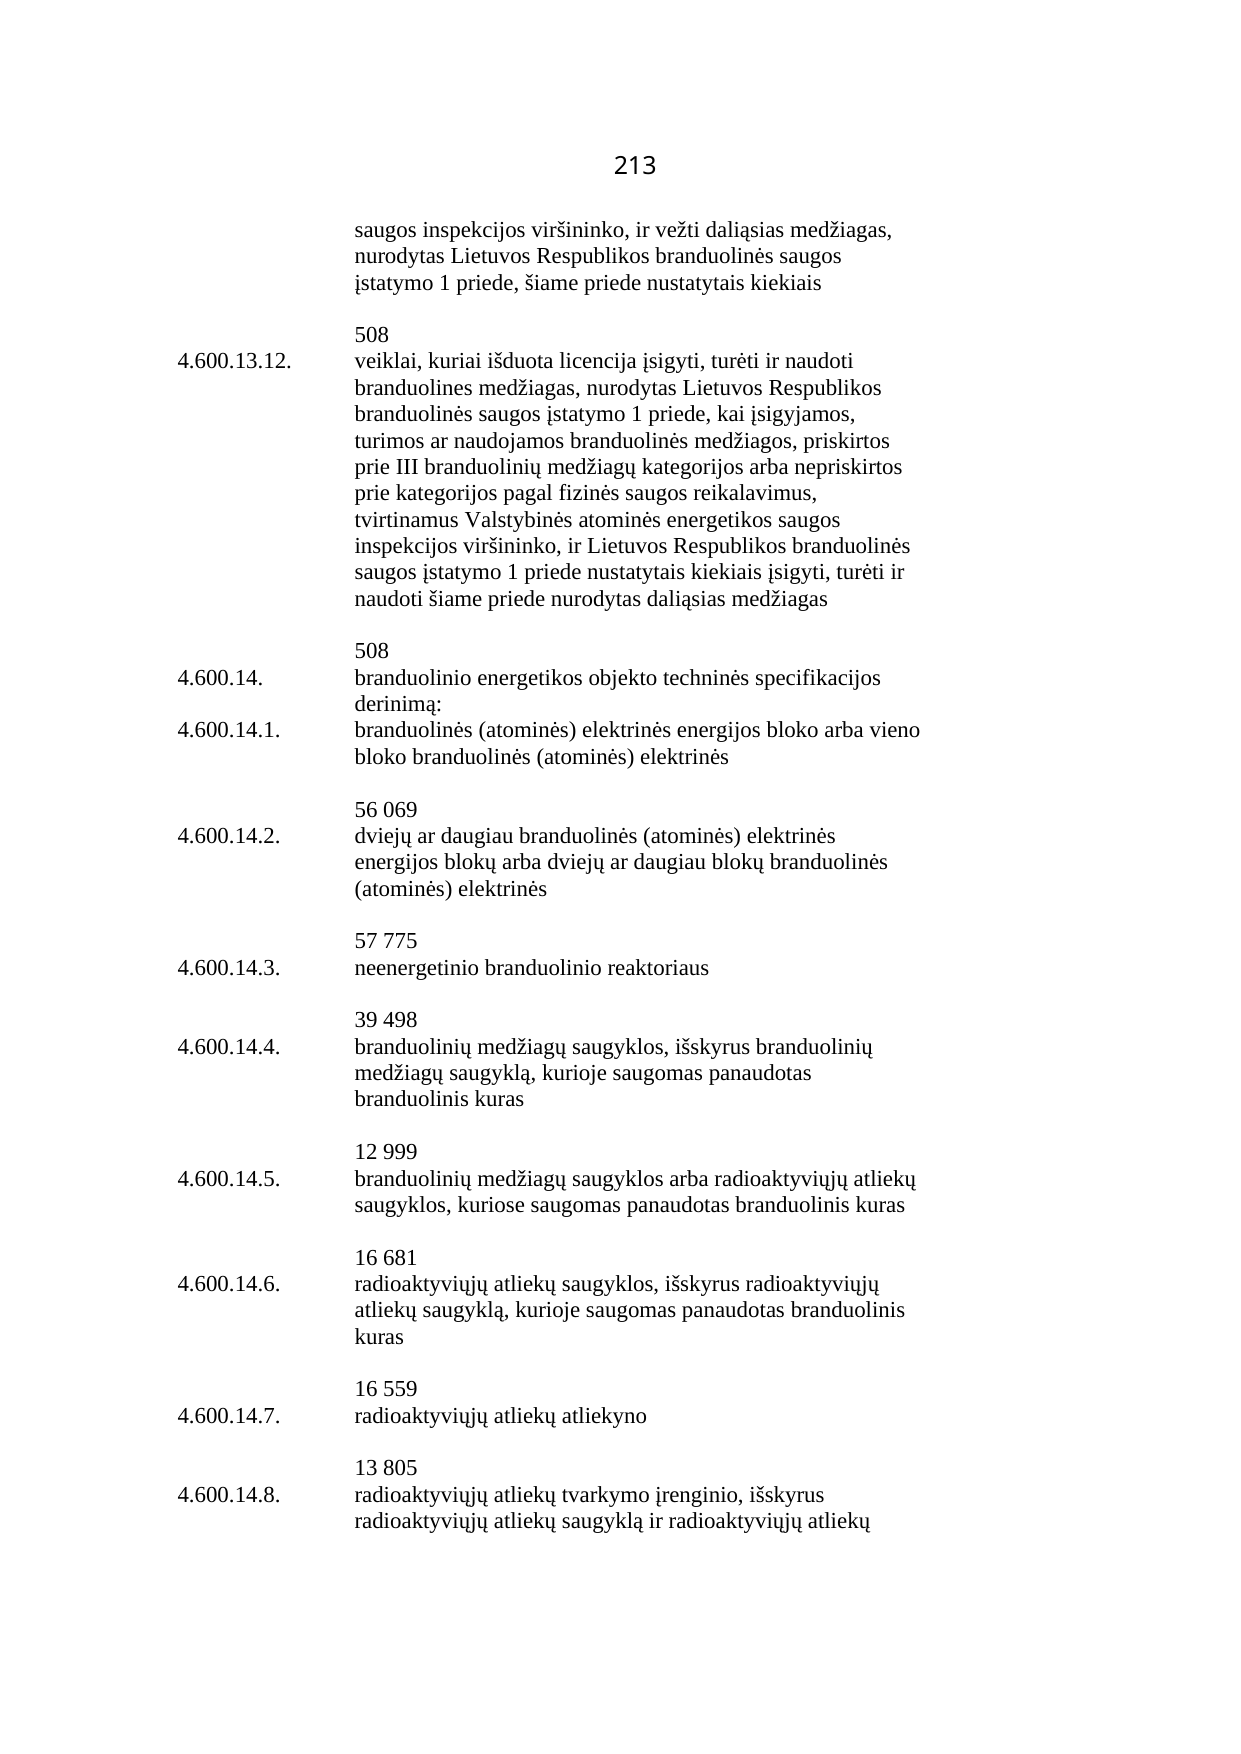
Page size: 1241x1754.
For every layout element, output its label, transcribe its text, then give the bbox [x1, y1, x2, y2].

text derinimą: [354, 690, 945, 717]
text nurodytas Lietuvos Respublikos branduolinės saugos [354, 242, 945, 268]
text medžiagų saugyklą, kurioje saugomas panaudotas [354, 1059, 945, 1086]
text saugos inspekcijos viršininko, ir vežti daliąsias medžiagas, [354, 216, 945, 242]
text branduolinis kuras 12 999 [354, 1086, 945, 1164]
text 4.600.14.8. radioaktyviųjų atliekų tvarkymo įrenginio, išskyrus [177, 1481, 945, 1507]
text bloko branduolinės (atominės) elektrinės 56 069 [354, 743, 945, 822]
text radioaktyviųjų atliekų saugyklą ir radioaktyviųjų atliekų [354, 1507, 945, 1533]
text 4.600.14.6. radioaktyviųjų atliekų saugyklos, išskyrus radioaktyviųjų [177, 1270, 945, 1296]
text 4.600.14.4. branduolinių medžiagų saugyklos, išskyrus branduolinių [177, 1033, 945, 1059]
text 4.600.14.1. branduolinės (atominės) elektrinės energijos bloko arba vieno [177, 717, 945, 743]
text turimos ar naudojamos branduolinės medžiagos, priskirtos [354, 427, 945, 453]
text 4.600.14.7. radioaktyviųjų atliekų atliekyno 13 805 [177, 1402, 945, 1481]
text įstatymo 1 priede, šiame priede nustatytais kiekiais 508 [354, 268, 945, 348]
text saugyklos, kuriose saugomas panaudotas branduolinis kuras 16 681 [354, 1191, 945, 1270]
text prie III branduolinių medžiagų kategorijos arba nepriskirtos [354, 453, 945, 479]
text branduolinės saugos įstatymo 1 priede, kai įsigyjamos, [354, 400, 945, 427]
text tvirtinamus Valstybinės atominės energetikos saugos [354, 506, 945, 532]
text 4.600.14.3. neenergetinio branduolinio reaktoriaus 39 498 [177, 954, 945, 1033]
text atliekų saugyklą, kurioje saugomas panaudotas branduolinis [354, 1296, 945, 1323]
text kuras 16 559 [354, 1323, 945, 1402]
text energijos blokų arba dviejų ar daugiau blokų branduolinės [354, 848, 945, 875]
text 4.600.14. branduolinio energetikos objekto techninės specifikacijos [177, 664, 945, 690]
text 4.600.14.5. branduolinių medžiagų saugyklos arba radioaktyviųjų atliekų [177, 1164, 945, 1191]
text naudoti šiame priede nurodytas daliąsias medžiagas 508 [354, 585, 945, 664]
text branduolines medžiagas, nurodytas Lietuvos Respublikos [354, 374, 945, 400]
text (atominės) elektrinės 57 775 [354, 875, 945, 954]
text prie kategorijos pagal fizinės saugos reikalavimus, [354, 479, 945, 506]
text saugos įstatymo 1 priede nustatytais kiekiais įsigyti, turėti ir [354, 558, 945, 585]
text inspekcijos viršininko, ir Lietuvos Respublikos branduolinės [354, 532, 945, 558]
text 4.600.13.12. veiklai, kuriai išduota licencija įsigyti, turėti ir naudoti [177, 348, 945, 374]
text 4.600.14.2. dviejų ar daugiau branduolinės (atominės) elektrinės [177, 822, 945, 848]
